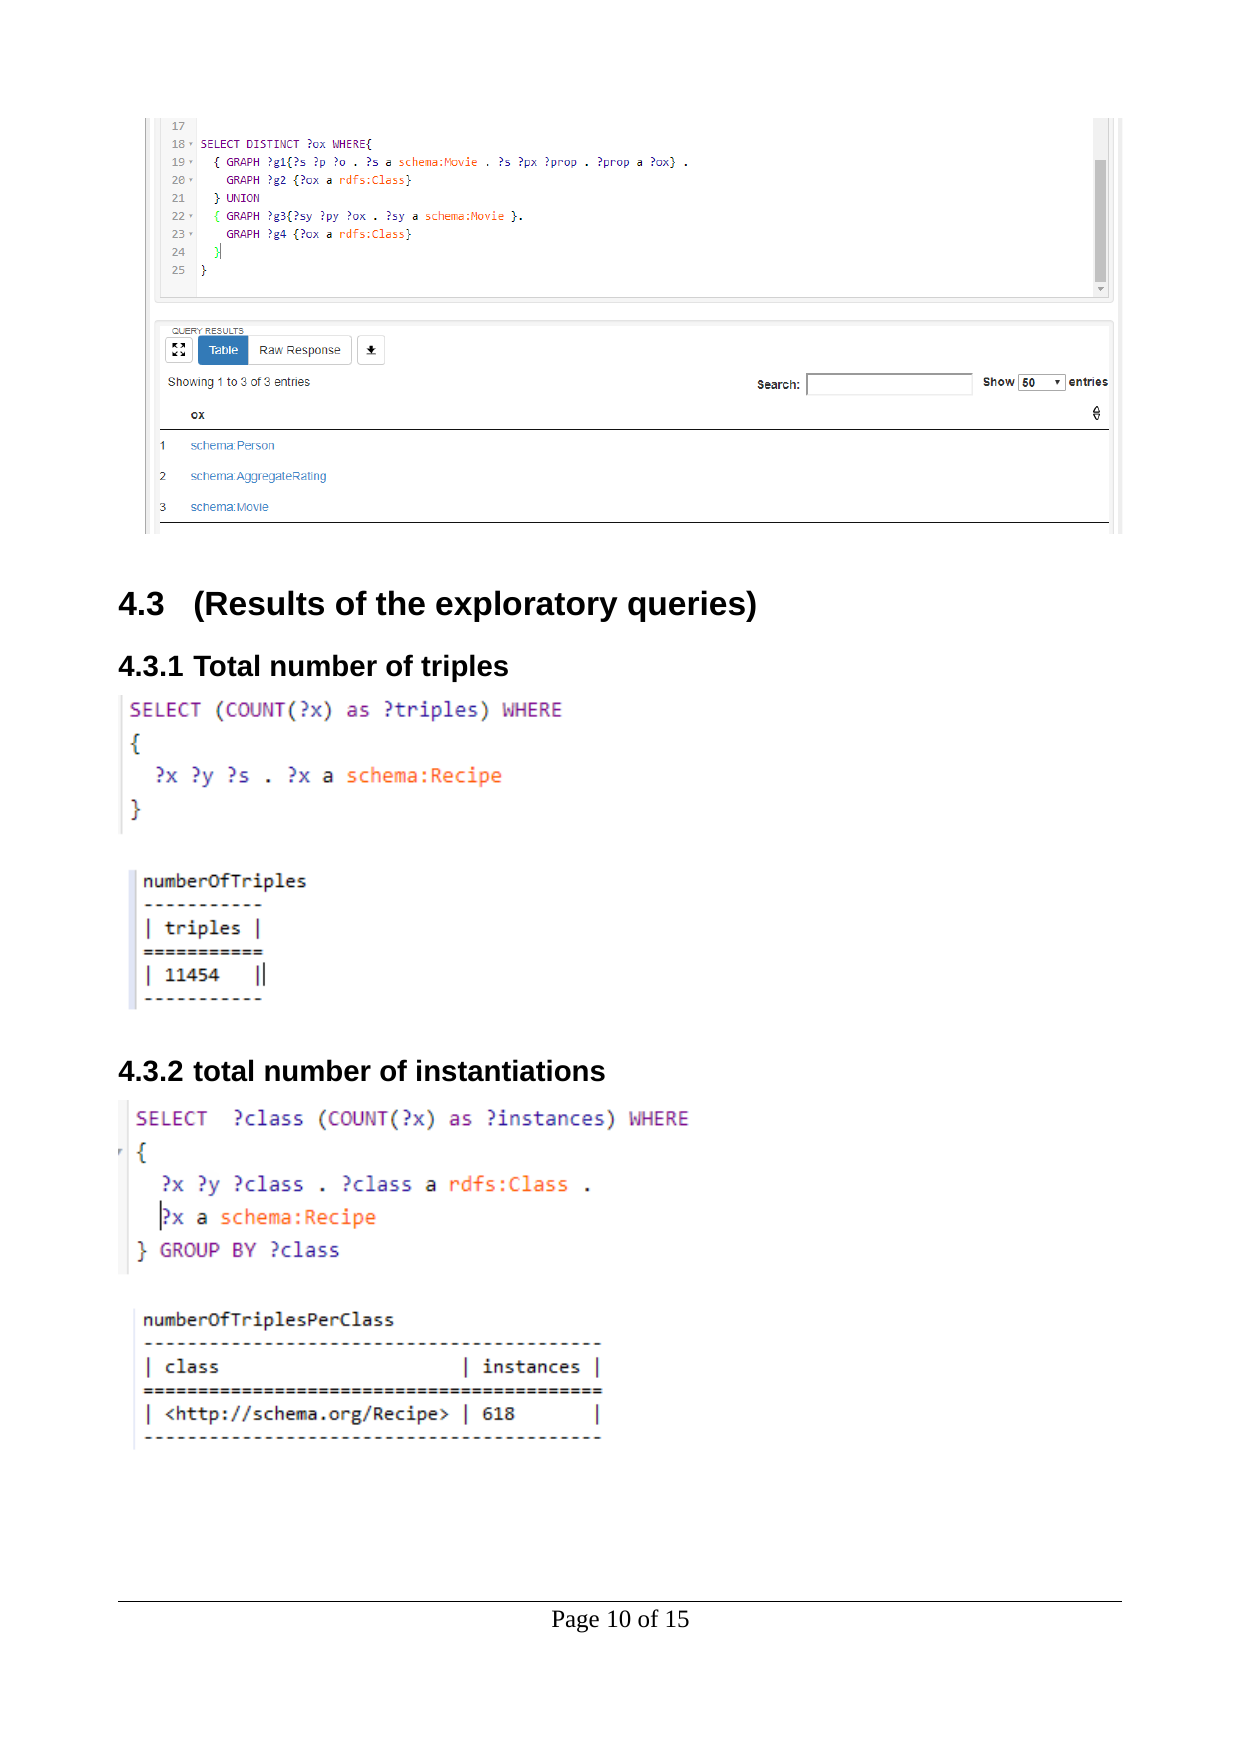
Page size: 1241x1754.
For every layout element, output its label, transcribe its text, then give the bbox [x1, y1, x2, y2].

subtitle Total number of triples [118, 649, 1122, 683]
subtitle (Results of the exploratory queries) [118, 583, 1122, 622]
subtitle total number of instantiations [118, 1054, 1122, 1087]
picture [118, 118, 1123, 534]
picture [118, 695, 581, 1019]
picture [118, 1100, 728, 1475]
